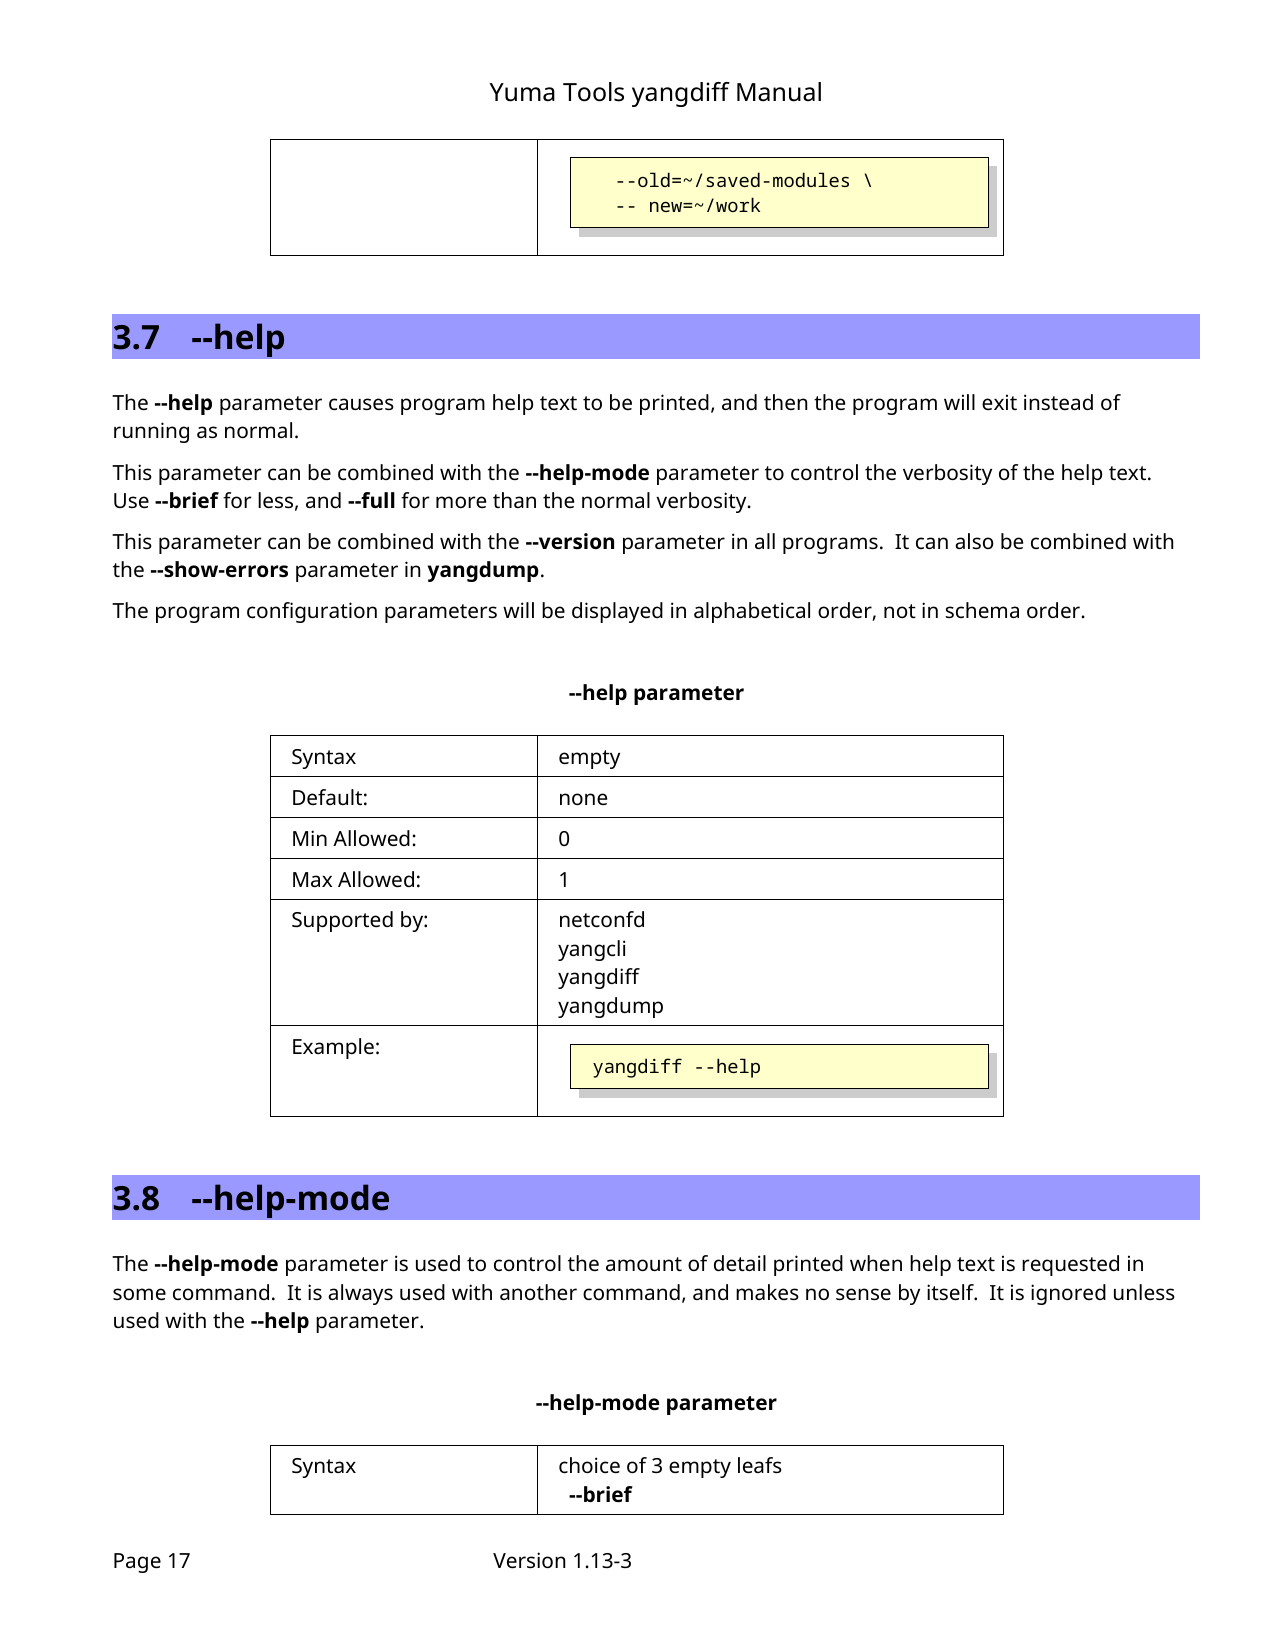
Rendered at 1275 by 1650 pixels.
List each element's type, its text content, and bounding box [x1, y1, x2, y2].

table_cell 1 [538, 859, 1003, 899]
text This parameter can be combined with the --help-mode parameter to control the verbosity of the help text. Use --brief for less, and --full for more than the normal verbosity. [112, 458, 1200, 514]
text The --help-mode parameter is used to control the amount of detail printed when help text is requested in some command. It is always used with another command, and makes no sense by itself. It is ignored unless used with the --help parameter. [112, 1249, 1200, 1334]
subtitle --help parameter [127, 678, 1185, 707]
table_cell Default: [271, 777, 537, 817]
table_header Syntax [271, 736, 537, 776]
table_cell netconfd yangcli yangdiff yangdump [538, 900, 1003, 1025]
table_header Syntax [271, 1446, 537, 1514]
table_cell none [538, 777, 1003, 817]
table_header empty [538, 736, 1003, 776]
table_header choice of 3 empty leafs --brief [538, 1446, 1003, 1514]
table_cell Example: [271, 1026, 537, 1116]
text The program configuration parameters will be displayed in alphabetical order, not in schema order. [112, 596, 1200, 625]
subtitle --help-mode parameter [127, 1388, 1185, 1416]
table_cell Supported by: [271, 900, 537, 1025]
table_cell Max Allowed: [271, 859, 537, 899]
table_cell 0 [538, 818, 1003, 858]
table_cell [271, 140, 537, 255]
table_cell Min Allowed: [271, 818, 537, 858]
subtitle --help [112, 314, 1200, 359]
text The --help parameter causes program help text to be printed, and then the program will exit instead of running as normal. [112, 388, 1200, 445]
table_cell --old=~/saved-modules \ -- new=~/work [538, 140, 1003, 255]
table_cell yangdiff --help [538, 1026, 1003, 1116]
subtitle --help-mode [112, 1175, 1200, 1220]
text This parameter can be combined with the --version parameter in all programs. It can also be combined with the --show-errors parameter in yangdump. [112, 527, 1200, 584]
